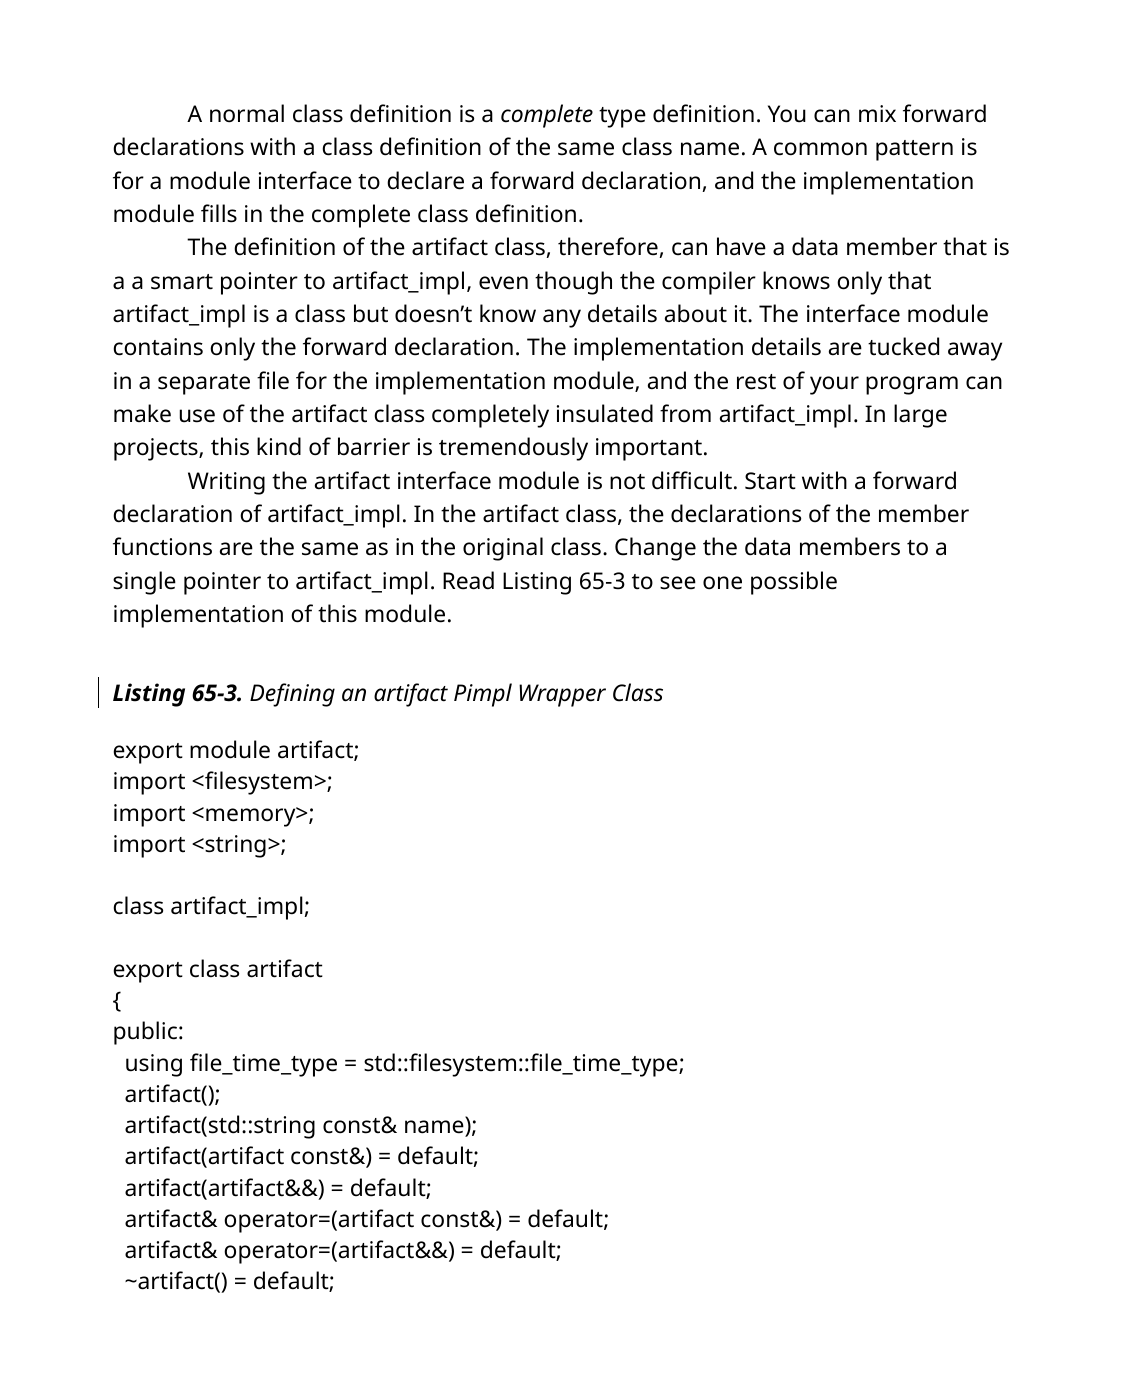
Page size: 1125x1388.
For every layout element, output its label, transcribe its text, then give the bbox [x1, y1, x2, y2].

text Listing 65-3. Defining an artifact Pimpl Wrapper Class [112, 677, 1012, 708]
text The definition of the artifact class, therefore, can have a data member that is a a smart pointer to artifact_impl, even though the compiler knows only that artifact_impl is a class but doesn’t know any details about it. The interface module contains only the forward declaration. The implementation details are tucked away in a separate file for the implementation module, and the rest of your program can make use of the artifact class completely insulated from artifact_impl. In large projects, this kind of barrier is tremendously important. [112, 229, 1012, 463]
text using file_time_type = std::filesystem::file_time_type; [112, 1046, 1012, 1078]
text export class artifact [112, 953, 1012, 984]
text ~artifact() = default; [112, 1265, 1012, 1296]
text public: [112, 1015, 1012, 1046]
text artifact(artifact&&) = default; [112, 1171, 1012, 1203]
text A normal class definition is a complete type definition. You can mix forward declarations with a class definition of the same class name. A common pattern is for a module interface to declare a forward declaration, and the implementation module fills in the complete class definition. [112, 96, 1012, 229]
text import <memory>; [112, 796, 1012, 828]
text artifact(std::string const& name); [112, 1109, 1012, 1140]
text { [112, 984, 1012, 1015]
text import <string>; [112, 828, 1012, 859]
text artifact& operator=(artifact const&) = default; [112, 1203, 1012, 1234]
text Writing the artifact interface module is not difficult. Start with a forward declaration of artifact_impl. In the artifact class, the declarations of the member functions are the same as in the original class. Change the data members to a single pointer to artifact_impl. Read Listing 65-3 to see one possible implementation of this module. [112, 463, 1012, 629]
text artifact(artifact const&) = default; [112, 1140, 1012, 1171]
text class artifact_impl; [112, 890, 1012, 921]
text export module artifact; [112, 734, 1012, 765]
text artifact(); [112, 1078, 1012, 1109]
text artifact& operator=(artifact&&) = default; [112, 1234, 1012, 1265]
text import <filesystem>; [112, 765, 1012, 796]
